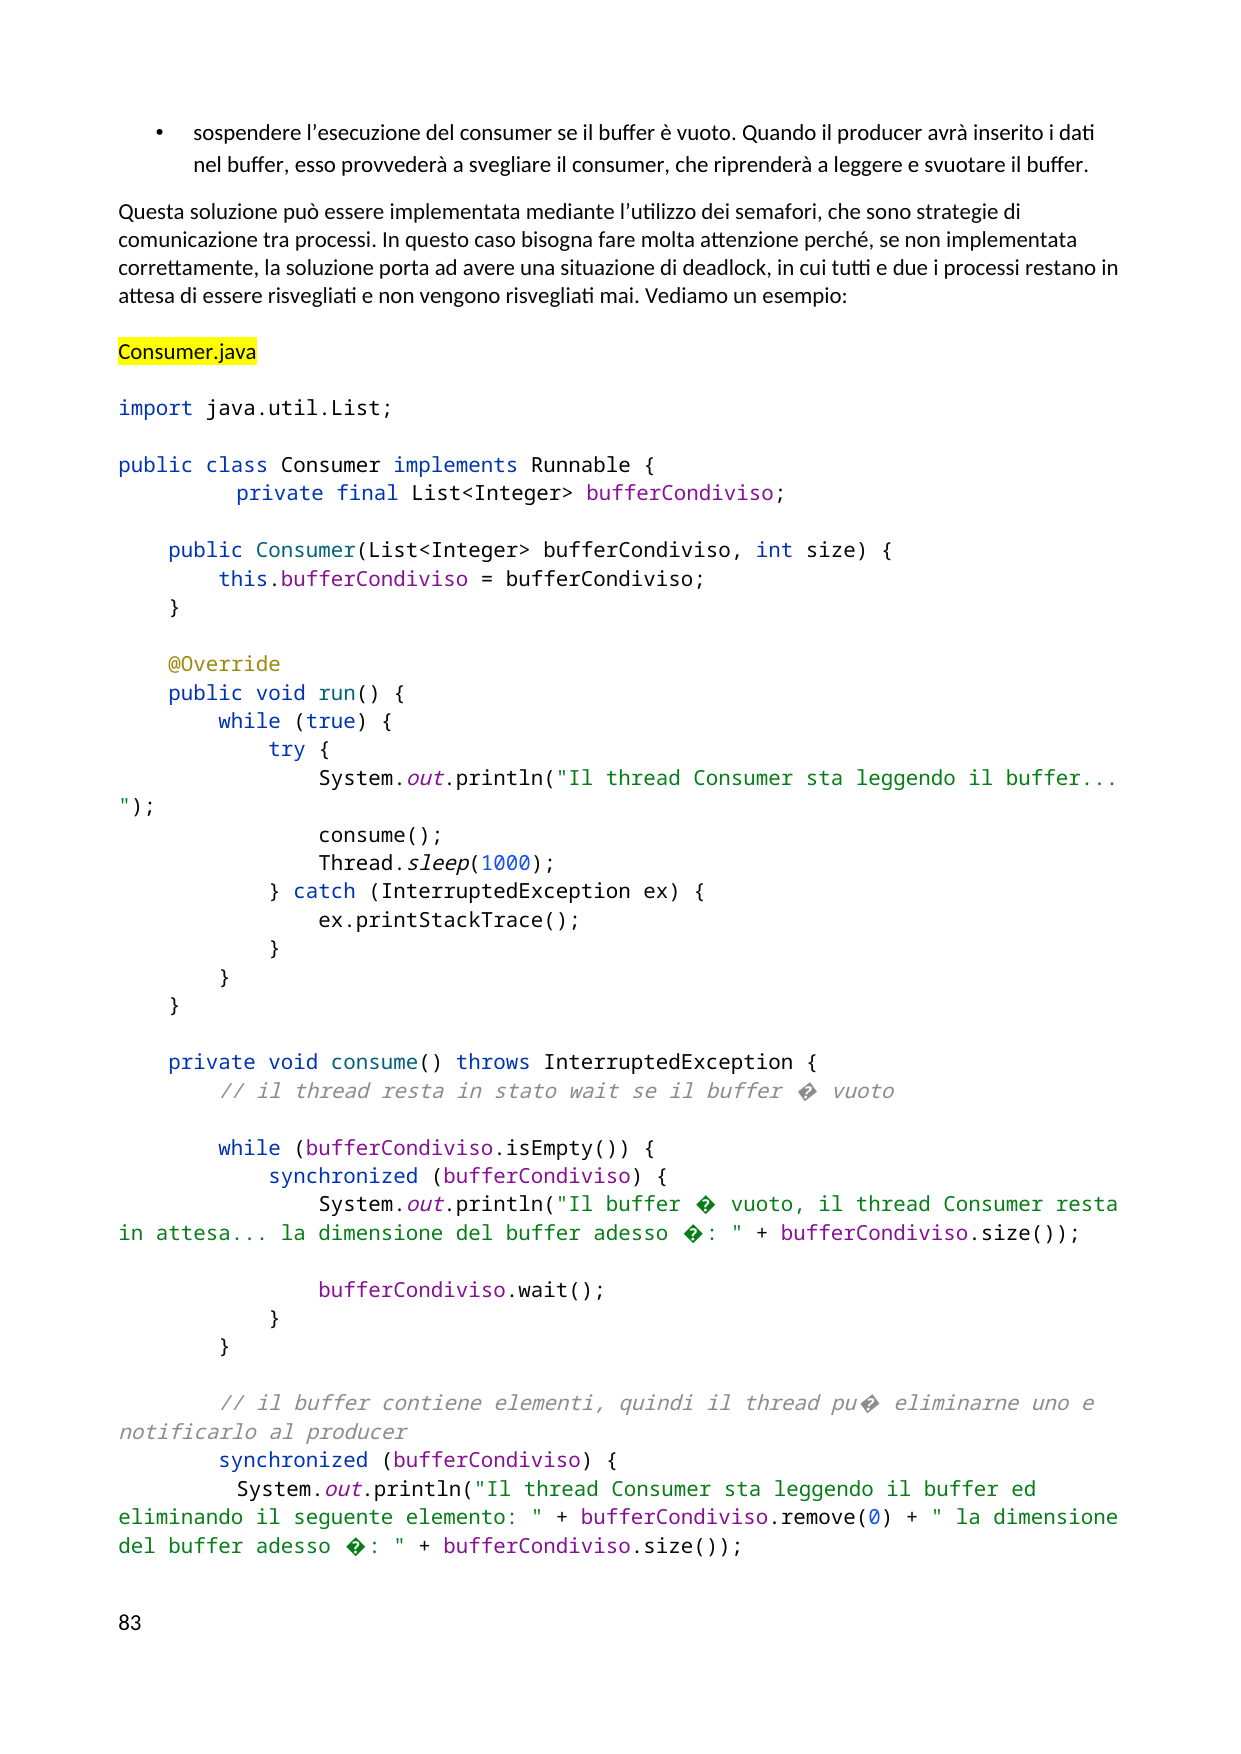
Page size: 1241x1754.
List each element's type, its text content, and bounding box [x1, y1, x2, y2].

list sospendere l’esecuzione del consumer se il buffer è vuoto. Quando il producer avrà inserito i dati nel buffer, esso provvederà a svegliare il consumer, che riprenderà a leggere e svuotare il buffer. [156, 118, 1122, 178]
text Consumer.java [118, 337, 1122, 365]
text import java.util.List; public class Consumer implements Runnable { private final List<Integer> bufferCondiviso; public Consumer(List<Integer> bufferCondiviso, int size) { this.bufferCondiviso = bufferCondiviso; } @Override public void run() { while (true) { try { System.out.println("Il thread Consumer sta leggendo il buffer... "); consume(); Thread.sleep(1000); } catch (InterruptedException ex) { ex.printStackTrace(); } } } private void consume() throws InterruptedException { // il thread resta in stato wait se il buffer � vuoto while (bufferCondiviso.isEmpty()) { synchronized (bufferCondiviso) { System.out.println("Il buffer � vuoto, il thread Consumer resta in attesa... la dimensione del buffer adesso �: " + bufferCondiviso.size()); bufferCondiviso.wait(); } } // il buffer contiene elementi, quindi il thread pu� eliminarne uno e notificarlo al producer synchronized (bufferCondiviso) { System.out.println("Il thread Consumer sta leggendo il buffer ed eliminando il seguente elemento: " + bufferCondiviso.remove(0) + " la dimensione del buffer adesso �: " + bufferCondiviso.size()); [118, 393, 1122, 1559]
text Questa soluzione può essere implementata mediante l’utilizzo dei semafori, che sono strategie di comunicazione tra processi. In questo caso bisogna fare molta attenzione perché, se non implementata correttamente, la soluzione porta ad avere una situazione di deadlock, in cui tutti e due i processi restano in attesa di essere risvegliati e non vengono risvegliati mai. Vediamo un esempio: [118, 197, 1122, 309]
